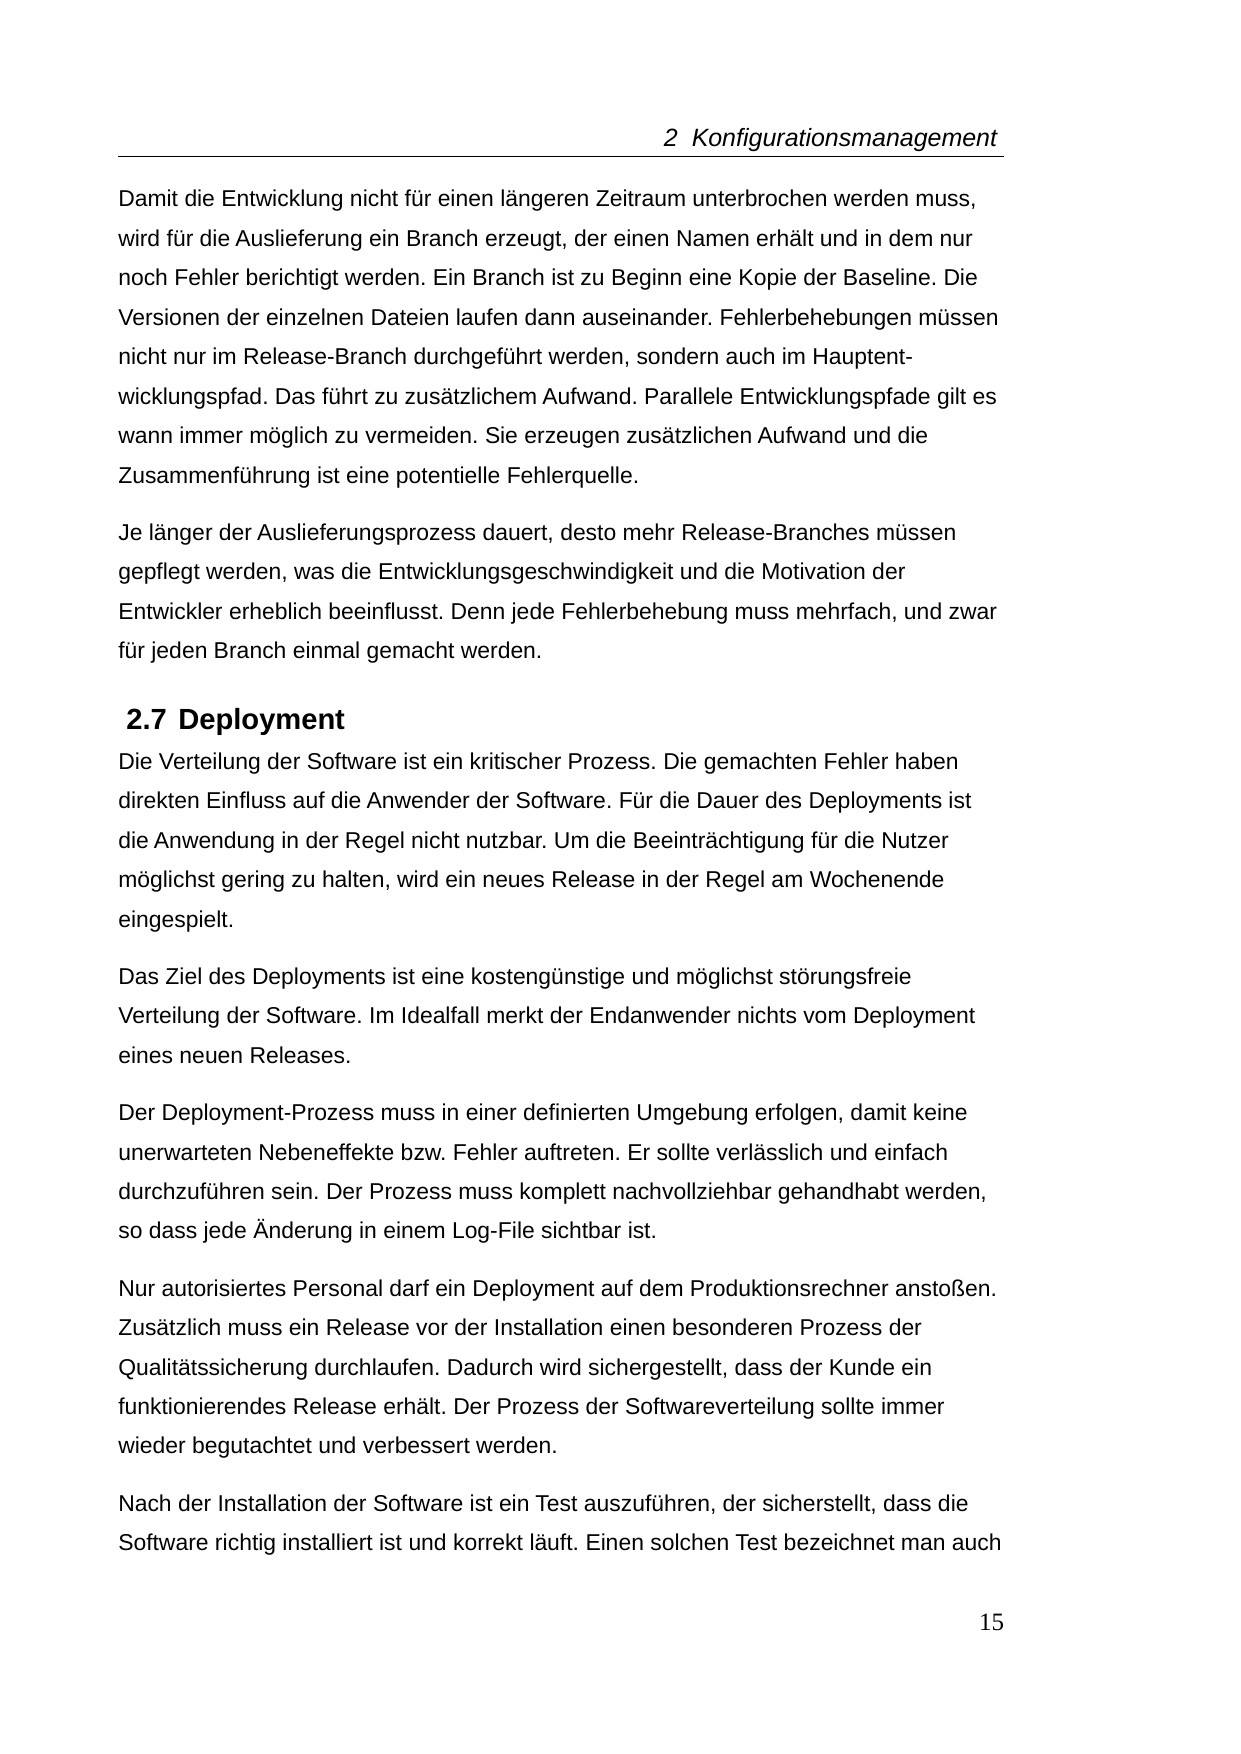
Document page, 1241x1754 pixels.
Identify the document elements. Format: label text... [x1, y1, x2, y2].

text Die Verteilung der Software ist ein kritischer Prozess. Die gemachten Fehler haben direkten Einfluss auf die Anwender der Software. Für die Dauer des Deployments ist die Anwendung in der Regel nicht nutzbar. Um die Beeinträchtigung für die Nutzer möglichst gering zu halten, wird ein neues Release in der Regel am Wochenende eingespielt. [118, 748, 1004, 932]
text Nach der Installation der Software ist ein Test auszuführen, der sicherstellt, dass die Software richtig installiert ist und korrekt läuft. Einen solchen Test bezeichnet man auch [118, 1490, 1004, 1556]
subtitle Deployment [118, 702, 1004, 735]
text Der Deployment-Prozess muss in einer definierten Umgebung erfolgen, damit keine unerwarteten Nebeneffekte bzw. Fehler auftreten. Er sollte verlässlich und einfach durchzuführen sein. Der Prozess muss komplett nachvollziehbar gehandhabt werden, so dass jede Änderung in einem Log-File sichtbar ist. [118, 1099, 1004, 1244]
text Damit die Entwicklung nicht für einen längeren Zeitraum unterbrochen werden muss, wird für die Auslieferung ein Branch erzeugt, der einen Namen erhält und in dem nur noch Fehler berichtigt werden. Ein Branch ist zu Beginn eine Kopie der Baseline. Die Versionen der einzelnen Dateien laufen dann auseinander. Fehlerbehebungen müssen nicht nur im Release-Branch durchgeführt werden, sondern auch im Hauptent-wicklungspfad. Das führt zu zusätzlichem Aufwand. Parallele Entwicklungspfade gilt es wann immer möglich zu vermeiden. Sie erzeugen zusätzlichen Aufwand und die Zusammenführung ist eine potentielle Fehlerquelle. [118, 185, 1004, 488]
text Je länger der Auslieferungsprozess dauert, desto mehr Release-Branches müssen gepflegt werden, was die Entwicklungsgeschwindigkeit und die Motivation der Entwickler erheblich beeinflusst. Denn jede Fehlerbehebung muss mehrfach, und zwar für jeden Branch einmal gemacht werden. [118, 519, 1004, 663]
text Nur autorisiertes Personal darf ein Deployment auf dem Produktionsrechner anstoßen. Zusätzlich muss ein Release vor der Installation einen besonderen Prozess der Qualitätssicherung durchlaufen. Dadurch wird sichergestellt, dass der Kunde ein funktionierendes Release erhält. Der Prozess der Softwareverteilung sollte immer wieder begutachtet und verbessert werden. [118, 1274, 1004, 1459]
text Das Ziel des Deployments ist eine kostengünstige und möglichst störungsfreie Verteilung der Software. Im Idealfall merkt der Endanwender nichts vom Deployment eines neuen Releases. [118, 963, 1004, 1068]
